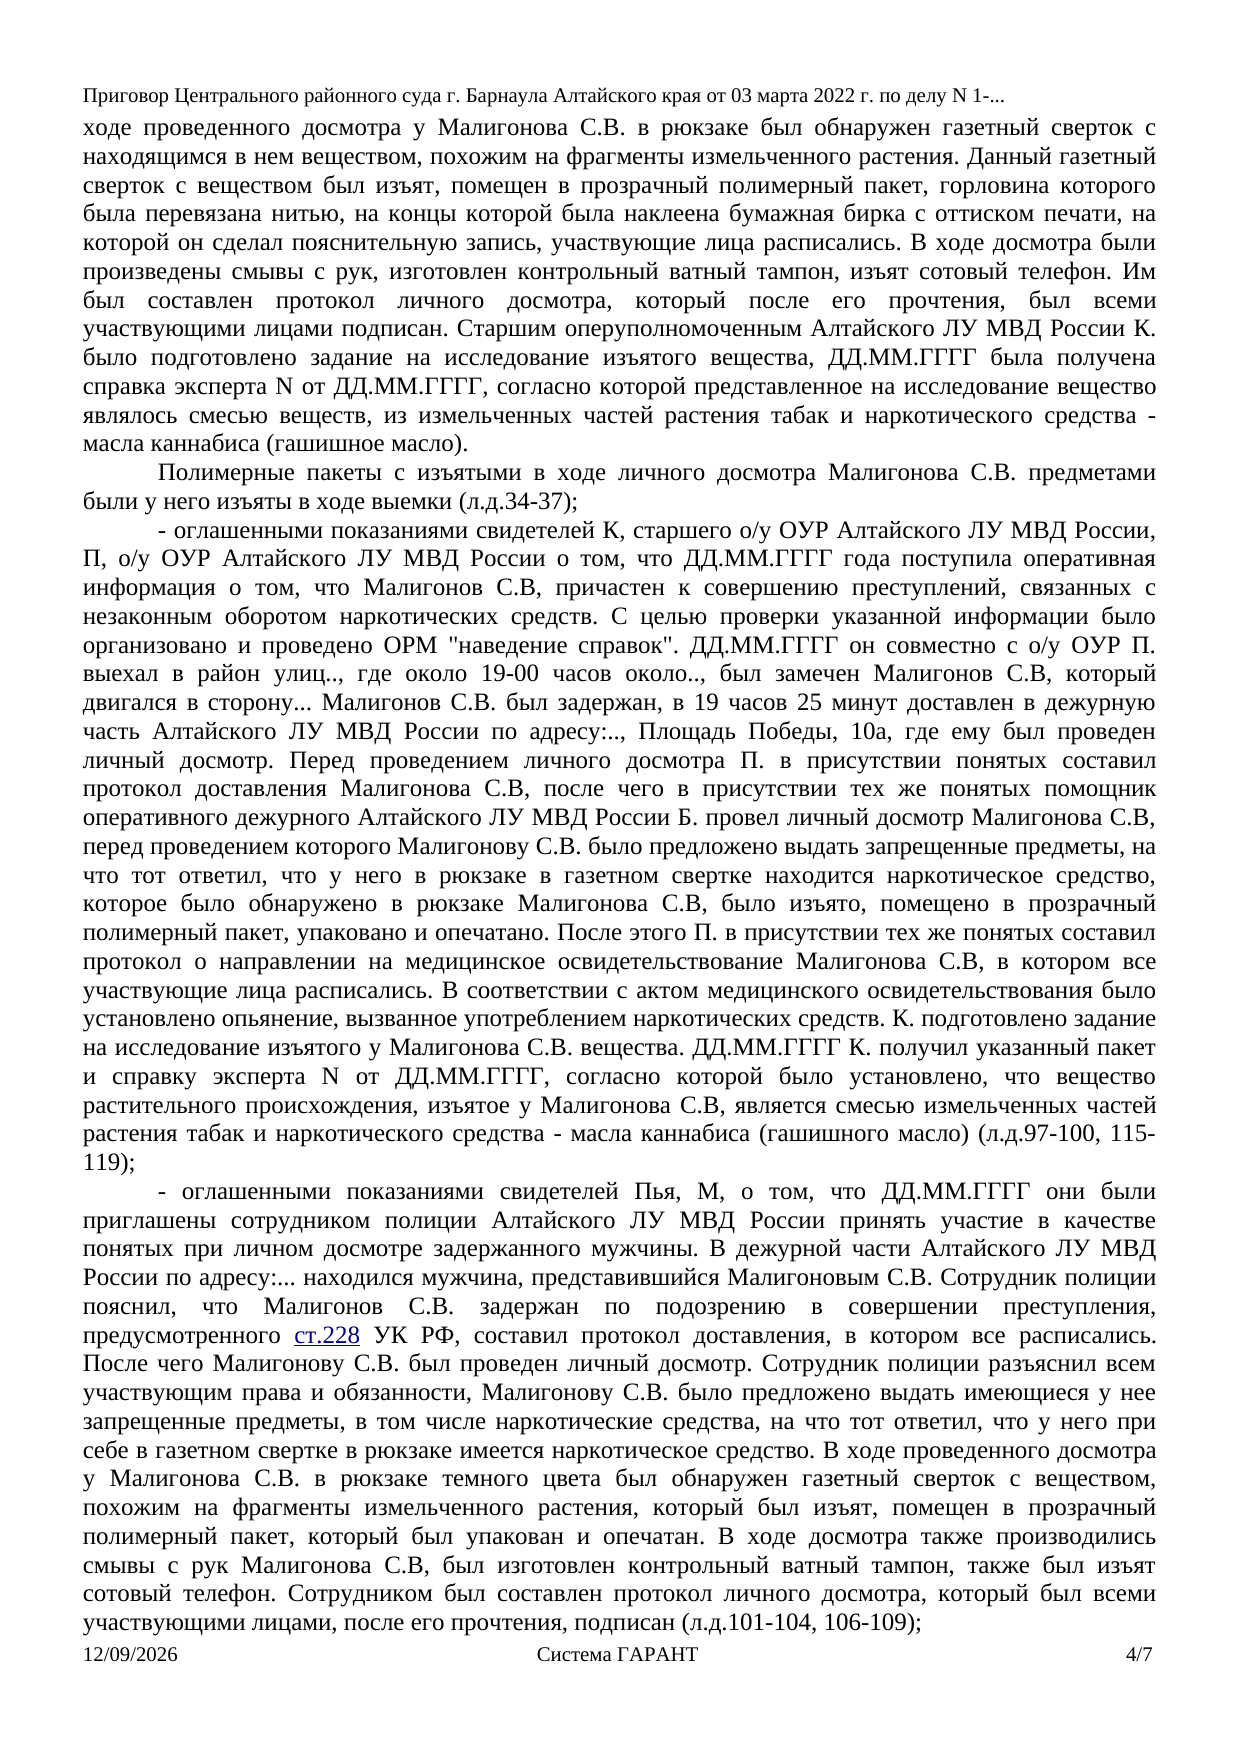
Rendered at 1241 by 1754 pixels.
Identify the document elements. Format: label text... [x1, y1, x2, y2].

text - оглашенными показаниями свидетелей К, старшего о/у ОУР Алтайского ЛУ МВД России, П, о/у ОУР Алтайского ЛУ МВД России о том, что ДД.ММ.ГГГГ года поступила оперативная информация о том, что Малигонов С.В, причастен к совершению преступлений, связанных с незаконным оборотом наркотических средств. С целью проверки указанной информации было организовано и проведено ОРМ "наведение справок". ДД.ММ.ГГГГ он совместно с о/у ОУР П. выехал в район улиц.., где около 19-00 часов около.., был замечен Малигонов С.В, который двигался в сторону... Малигонов С.В. был задержан, в 19 часов 25 минут доставлен в дежурную часть Алтайского ЛУ МВД России по адресу:.., Площадь Победы, 10а, где ему был проведен личный досмотр. Перед проведением личного досмотра П. в присутствии понятых составил протокол доставления Малигонова С.В, после чего в присутствии тех же понятых помощник оперативного дежурного Алтайского ЛУ МВД России Б. провел личный досмотр Малигонова С.В, перед проведением которого Малигонову С.В. было предложено выдать запрещенные предметы, на что тот ответил, что у него в рюкзаке в газетном свертке находится наркотическое средство, которое было обнаружено в рюкзаке Малигонова С.В, было изъято, помещено в прозрачный полимерный пакет, упаковано и опечатано. После этого П. в присутствии тех же понятых составил протокол о направлении на медицинское освидетельствование Малигонова С.В, в котором все участвующие лица расписались. В соответствии с актом медицинского освидетельствования было установлено опьянение, вызванное употреблением наркотических средств. К. подготовлено задание на исследование изъятого у Малигонова С.В. вещества. ДД.ММ.ГГГГ К. получил указанный пакет и справку эксперта N от ДД.ММ.ГГГГ, согласно которой было установлено, что вещество растительного происхождения, изъятое у Малигонова С.В, является смесью измельченных частей растения табак и наркотического средства - масла каннабиса (гашишного масло) (л.д.97-100, 115-119); [83, 515, 1157, 1176]
text Полимерные пакеты с изъятыми в ходе личного досмотра Малигонова С.В. предметами были у него изъяты в ходе выемки (л.д.34-37); [83, 457, 1157, 515]
text - оглашенными показаниями свидетелей Пья, М, о том, что ДД.ММ.ГГГГ они были приглашены сотрудником полиции Алтайского ЛУ МВД России принять участие в качестве понятых при личном досмотре задержанного мужчины. В дежурной части Алтайского ЛУ МВД России по адресу:... находился мужчина, представившийся Малигоновым С.В. Сотрудник полиции пояснил, что Малигонов С.В. задержан по подозрению в совершении преступления, предусмотренного ст.228 УК РФ, составил протокол доставления, в котором все расписались. После чего Малигонову С.В. был проведен личный досмотр. Сотрудник полиции разъяснил всем участвующим права и обязанности, Малигонову С.В. было предложено выдать имеющиеся у нее запрещенные предметы, в том числе наркотические средства, на что тот ответил, что у него при себе в газетном свертке в рюкзаке имеется наркотическое средство. В ходе проведенного досмотра у Малигонова С.В. в рюкзаке темного цвета был обнаружен газетный сверток с веществом, похожим на фрагменты измельченного растения, который был изъят, помещен в прозрачный полимерный пакет, который был упакован и опечатан. В ходе досмотра также производились смывы с рук Малигонова С.В, был изготовлен контрольный ватный тампон, также был изъят сотовый телефон. Сотрудником был составлен протокол личного досмотра, который был всеми участвующими лицами, после его прочтения, подписан (л.д.101-104, 106-109); [83, 1176, 1157, 1636]
text ходе проведенного досмотра у Малигонова С.В. в рюкзаке был обнаружен газетный сверток с находящимся в нем веществом, похожим на фрагменты измельченного растения. Данный газетный сверток с веществом был изъят, помещен в прозрачный полимерный пакет, горловина которого была перевязана нитью, на концы которой была наклеена бумажная бирка с оттиском печати, на которой он сделал пояснительную запись, участвующие лица расписались. В ходе досмотра были произведены смывы с рук, изготовлен контрольный ватный тампон, изъят сотовый телефон. Им был составлен протокол личного досмотра, который после его прочтения, был всеми участвующими лицами подписан. Старшим оперуполномоченным Алтайского ЛУ МВД России К. было подготовлено задание на исследование изъятого вещества, ДД.ММ.ГГГГ была получена справка эксперта N от ДД.ММ.ГГГГ, согласно которой представленное на исследование вещество являлось смесью веществ, из измельченных частей растения табак и наркотического средства - масла каннабиса (гашишное масло). [83, 112, 1157, 457]
